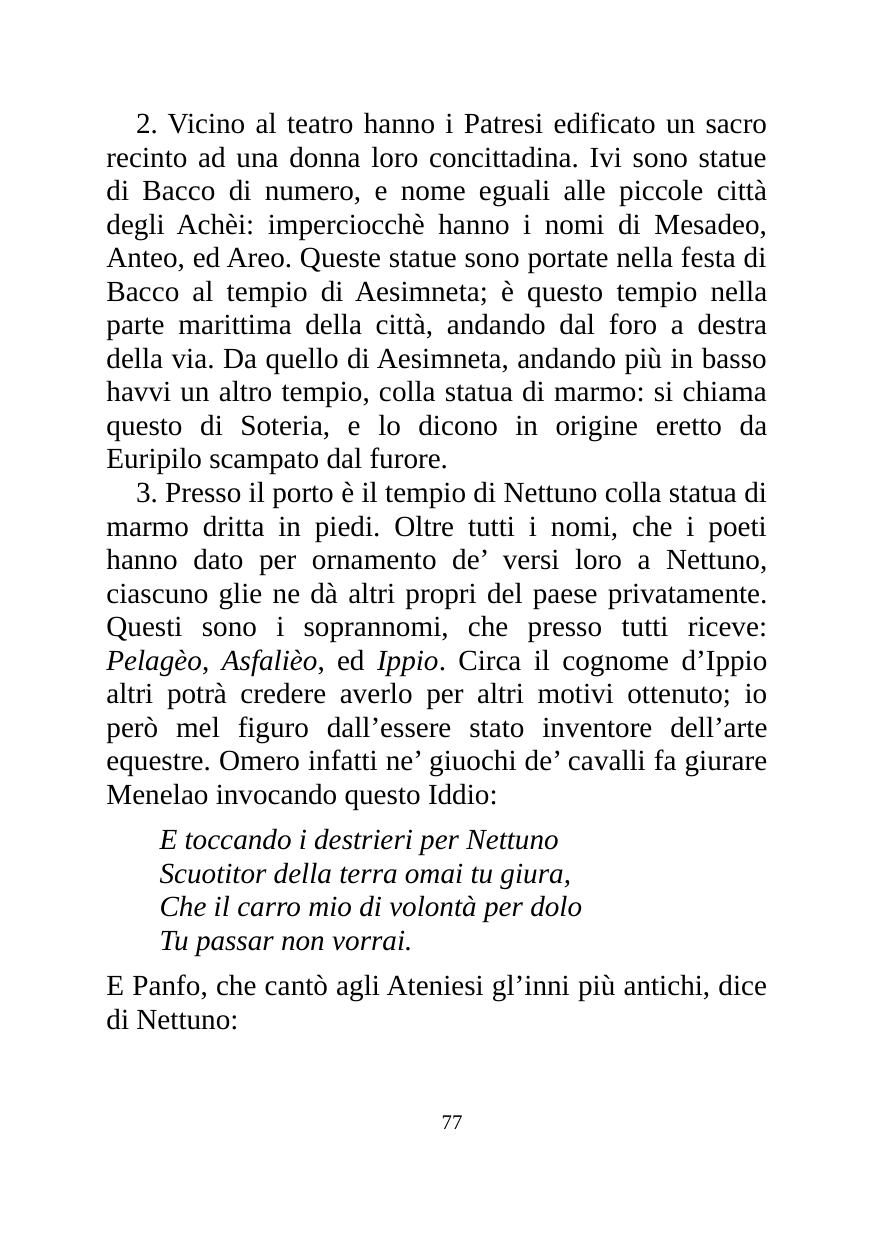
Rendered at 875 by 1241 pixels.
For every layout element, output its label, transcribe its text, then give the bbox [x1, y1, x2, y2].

text 2. Vicino al teatro hanno i Patresi edificato un sacro recinto ad una donna loro concittadina. Ivi sono statue di Bacco di numero, e nome eguali alle piccole città degli Achèi: imperciocchè hanno i nomi di Mesadeo, Anteo, ed Areo. Queste statue sono portate nella festa di Bacco al tempio di Aesimneta; è questo tempio nella parte marittima della città, andando dal foro a destra della via. Da quello di Aesimneta, andando più in basso havvi un altro tempio, colla statua di marmo: si chiama questo di Soteria, e lo dicono in origine eretto da Euripilo scampato dal furore. [106, 106, 768, 475]
text 3. Presso il porto è il tempio di Nettuno colla statua di marmo dritta in piedi. Oltre tutti i nomi, che i poeti hanno dato per ornamento de’ versi loro a Nettuno, ciascuno glie ne dà altri propri del paese privatamente. Questi sono i soprannomi, che presso tutti riceve: Pelagèo, Asfalièo, ed Ippio. Circa il cognome d’Ippio altri potrà credere averlo per altri motivi ottenuto; io però mel figuro dall’essere stato inventore dell’arte equestre. Omero infatti ne’ giuochi de’ cavalli fa giurare Menelao invocando questo Iddio: [106, 475, 768, 811]
text E Panfo, che cantò agli Ateniesi gl’inni più antichi, dice di Nettuno: [106, 968, 768, 1035]
text E toccando i destrieri per Nettuno Scuotitor della terra omai tu giura, Che il carro mio di volontà per dolo Tu passar non vorrai. [159, 822, 768, 957]
